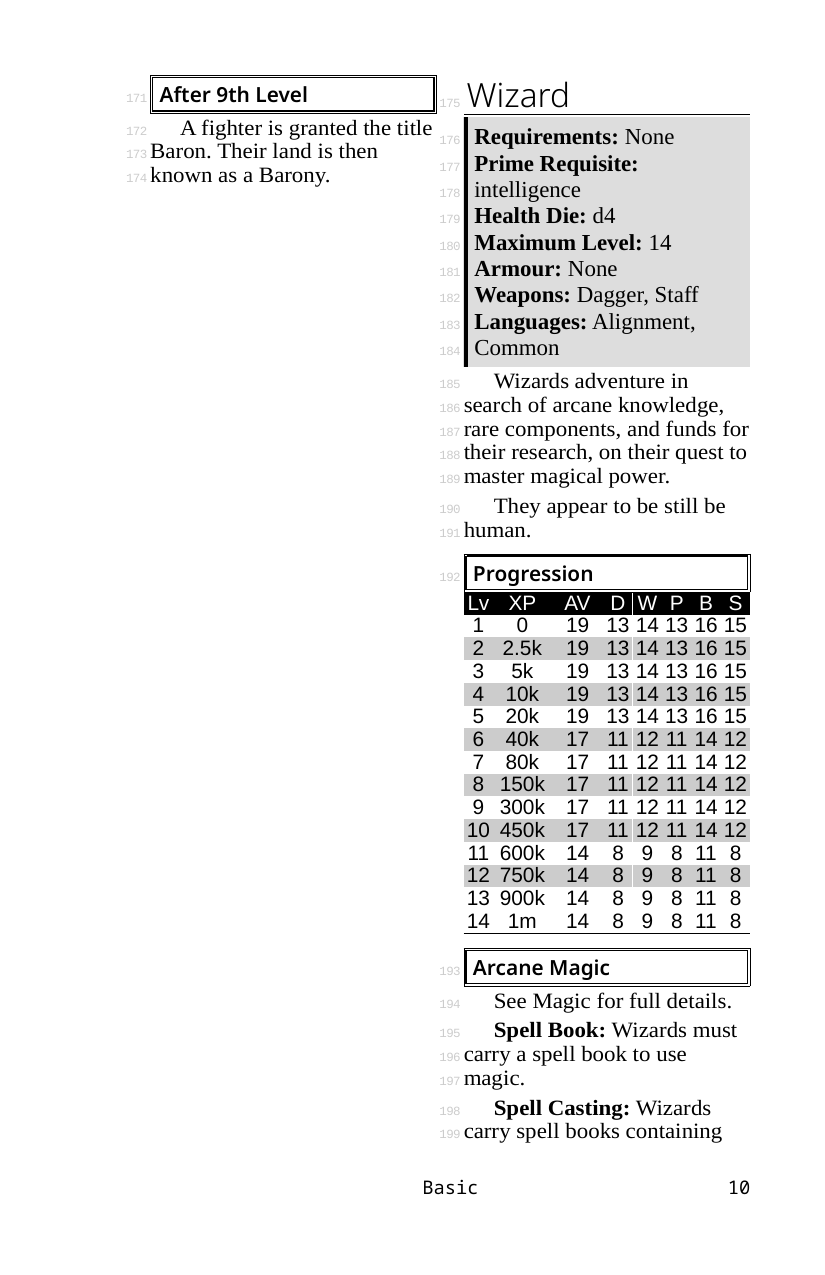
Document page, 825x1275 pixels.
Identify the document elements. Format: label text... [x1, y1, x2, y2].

table_cell 9 [633, 910, 662, 933]
table_cell 13 [662, 683, 691, 706]
table_cell 14 [691, 774, 721, 796]
table_cell 8 [662, 865, 691, 887]
table_cell 20k [493, 706, 552, 728]
table_cell 19 [552, 706, 603, 728]
table_cell 750k [493, 865, 552, 887]
table_cell 8 [662, 842, 691, 864]
table_cell 13 [662, 615, 691, 637]
table_cell 11 [691, 842, 721, 864]
table_cell 11 [662, 796, 691, 819]
table_cell 11 [603, 728, 632, 751]
table_cell 16 [691, 706, 721, 728]
table_cell 12 [721, 728, 750, 751]
table_cell 8 [721, 910, 750, 933]
table_cell 10k [493, 683, 552, 706]
table_cell 14 [552, 865, 603, 887]
table_cell 900k [493, 887, 552, 910]
text Spell casting: Wizards carry spell books containing [463, 1096, 750, 1143]
table_cell 300k [493, 796, 552, 819]
table_cell 13 [603, 706, 632, 728]
table_cell 3 [464, 660, 493, 683]
table_cell 19 [552, 683, 603, 706]
subtitle Arcane Magic [467, 951, 747, 983]
table_cell 5 [464, 706, 493, 728]
table_cell 14 [691, 819, 721, 842]
table_cell 11 [603, 774, 632, 796]
table_cell 12 [633, 796, 662, 819]
table_cell 9 [464, 796, 493, 819]
text Maximum level: 14 [468, 229, 750, 255]
table_cell 8 [464, 774, 493, 796]
table_cell 8 [603, 910, 632, 933]
table_cell 12 [721, 774, 750, 796]
table_cell 14 [633, 683, 662, 706]
table_cell 7 [464, 751, 493, 774]
table_cell 16 [691, 660, 721, 683]
table_cell 2.5k [493, 637, 552, 660]
table_cell 13 [662, 660, 691, 683]
table_cell 11 [464, 842, 493, 864]
table_header AV [552, 593, 603, 615]
table_cell 8 [603, 842, 632, 864]
table_cell 0 [493, 615, 552, 637]
table_cell 17 [552, 751, 603, 774]
text Requirements: None [468, 117, 750, 150]
table_cell 12 [633, 751, 662, 774]
table_cell 12 [633, 774, 662, 796]
table_cell 19 [552, 660, 603, 683]
table_cell 14 [691, 751, 721, 774]
table_header XP [493, 593, 552, 615]
table_cell 16 [691, 637, 721, 660]
table_cell 12 [464, 865, 493, 887]
text Spell Book: Wizards must carry a spell book to use magic. [463, 1019, 750, 1090]
table_cell 9 [633, 842, 662, 864]
table_cell 14 [633, 660, 662, 683]
table_cell 9 [633, 887, 662, 910]
text Prime requisite: intelligence [468, 150, 750, 202]
table_cell 600k [493, 842, 552, 864]
subtitle Progression [467, 557, 747, 589]
table_cell 17 [552, 819, 603, 842]
table_cell 12 [721, 796, 750, 819]
table_cell 15 [721, 637, 750, 660]
table_header Lv [464, 593, 493, 615]
table_cell 14 [691, 728, 721, 751]
text health die: d4 [468, 202, 750, 229]
table_cell 11 [662, 819, 691, 842]
table_cell 13 [603, 660, 632, 683]
table_cell 11 [691, 910, 721, 933]
table_cell 16 [691, 615, 721, 637]
table_cell 14 [552, 842, 603, 864]
table_cell 13 [662, 637, 691, 660]
table_cell 12 [633, 728, 662, 751]
table_cell 13 [464, 887, 493, 910]
table_cell 11 [691, 865, 721, 887]
text Languages: Alignment, Common [468, 308, 750, 367]
table_cell 19 [552, 615, 603, 637]
table_cell 6 [464, 728, 493, 751]
table_cell 13 [603, 615, 632, 637]
table_cell 9 [633, 865, 662, 887]
table_cell 13 [603, 683, 632, 706]
table_cell 11 [603, 751, 632, 774]
table_cell 17 [552, 774, 603, 796]
table_cell 14 [633, 706, 662, 728]
table_cell 4 [464, 683, 493, 706]
text Wizards adventure in search of arcane knowledge, rare components, and funds for their research, on their quest to master magical power. [463, 370, 750, 488]
table_cell 8 [662, 910, 691, 933]
table_header P [662, 593, 691, 615]
table_cell 1m [493, 910, 552, 933]
table_cell 17 [552, 796, 603, 819]
table_header B [691, 593, 721, 615]
table_cell 15 [721, 706, 750, 728]
table_cell 8 [603, 887, 632, 910]
table_cell 15 [721, 683, 750, 706]
table_cell 5k [493, 660, 552, 683]
table_cell 17 [552, 728, 603, 751]
table_cell 11 [662, 728, 691, 751]
table_cell 11 [691, 887, 721, 910]
table_cell 14 [691, 796, 721, 819]
table_cell 15 [721, 615, 750, 637]
table_header W [633, 593, 662, 615]
table_cell 8 [662, 887, 691, 910]
table_cell 14 [464, 910, 493, 933]
table_cell 8 [721, 842, 750, 864]
table_cell 13 [603, 637, 632, 660]
table_cell 12 [721, 751, 750, 774]
table_cell 80k [493, 751, 552, 774]
table_cell 14 [552, 887, 603, 910]
table_cell 12 [633, 819, 662, 842]
table_cell 19 [552, 637, 603, 660]
table_cell 13 [662, 706, 691, 728]
table_cell 14 [633, 637, 662, 660]
table_cell 14 [633, 615, 662, 637]
table_cell 8 [721, 887, 750, 910]
subtitle wizard [463, 75, 750, 114]
table_cell 11 [603, 819, 632, 842]
table_cell 8 [603, 865, 632, 887]
table_cell 15 [721, 660, 750, 683]
table_cell 1 [464, 615, 493, 637]
text Armour: None [468, 255, 750, 282]
table_cell 11 [662, 774, 691, 796]
text They appear to be still be human. [463, 494, 750, 542]
table_header S [721, 593, 750, 615]
table_cell 450k [493, 819, 552, 842]
text See Magic for full details. [463, 989, 750, 1013]
table_cell 16 [691, 683, 721, 706]
table_cell 40k [493, 728, 552, 751]
table_header D [603, 593, 632, 615]
table_cell 2 [464, 637, 493, 660]
table_cell 12 [721, 819, 750, 842]
table_cell 11 [662, 751, 691, 774]
table_cell 11 [603, 796, 632, 819]
table_cell 8 [721, 865, 750, 887]
table_cell 14 [552, 910, 603, 933]
text A fighter is granted the title Baron. Their land is then known as a Barony. [150, 116, 437, 187]
table_cell 150k [493, 774, 552, 796]
text Weapons: Dagger, Staff [468, 282, 750, 308]
table_cell 10 [464, 819, 493, 842]
